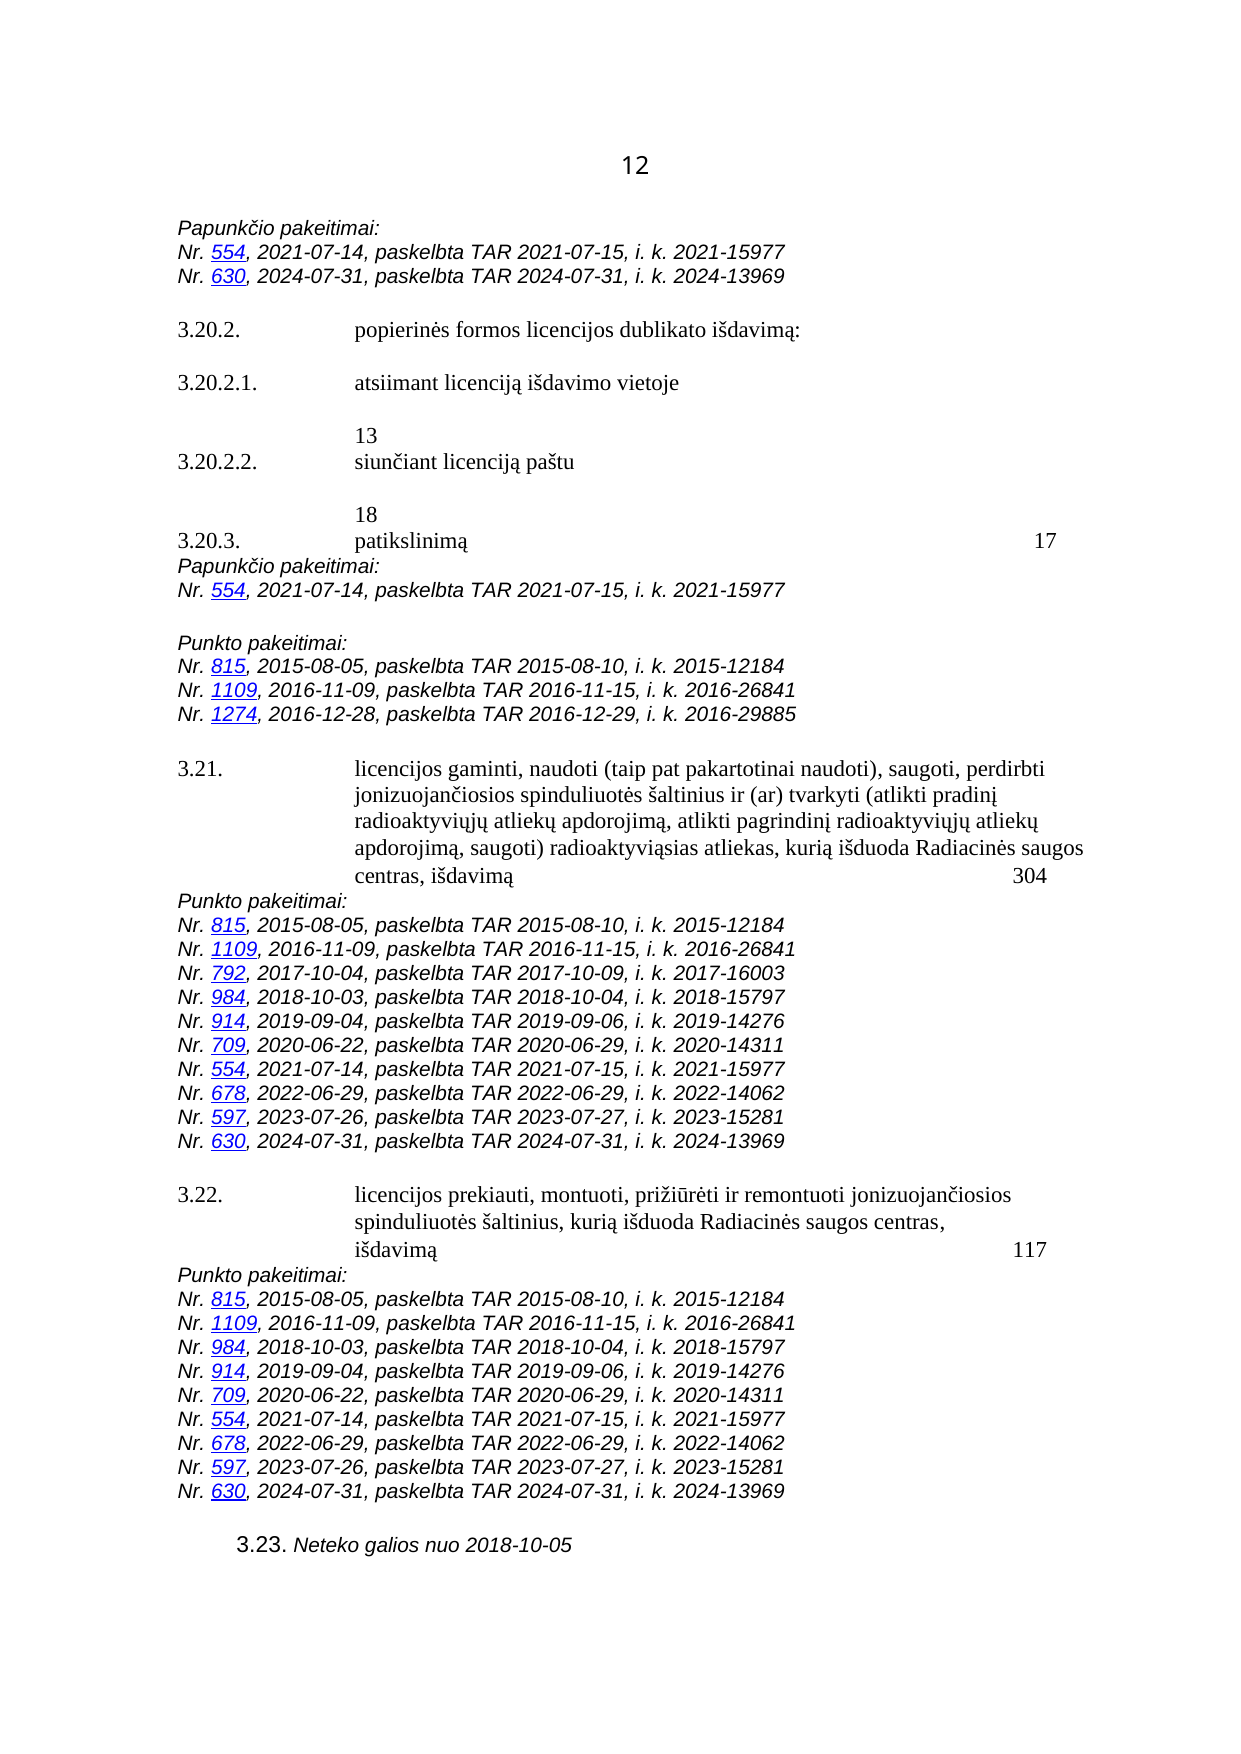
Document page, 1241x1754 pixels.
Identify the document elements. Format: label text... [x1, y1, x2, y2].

text Papunkčio pakeitimai: [177, 554, 1092, 578]
text Nr. 554, 2021-07-14, paskelbta TAR 2021-07-15, i. k. 2021-15977 [177, 1407, 1092, 1431]
text Nr. 984, 2018-10-03, paskelbta TAR 2018-10-04, i. k. 2018-15797 [177, 985, 1092, 1009]
text Nr. 678, 2022-06-29, paskelbta TAR 2022-06-29, i. k. 2022-14062 [177, 1081, 1092, 1105]
text Nr. 815, 2015-08-05, paskelbta TAR 2015-08-10, i. k. 2015-12184 [177, 654, 1092, 678]
text Nr. 1109, 2016-11-09, paskelbta TAR 2016-11-15, i. k. 2016-26841 [177, 937, 1092, 961]
text Nr. 815, 2015-08-05, paskelbta TAR 2015-08-10, i. k. 2015-12184 [177, 913, 1092, 937]
text Nr. 1274, 2016-12-28, paskelbta TAR 2016-12-29, i. k. 2016-29885 [177, 702, 1092, 726]
text Nr. 597, 2023-07-26, paskelbta TAR 2023-07-27, i. k. 2023-15281 [177, 1105, 1092, 1129]
text Nr. 630, 2024-07-31, paskelbta TAR 2024-07-31, i. k. 2024-13969 [177, 1129, 1092, 1153]
text Nr. 1109, 2016-11-09, paskelbta TAR 2016-11-15, i. k. 2016-26841 [177, 678, 1092, 702]
text 3.20.2. popierinės formos licencijos dublikato išdavimą: [177, 316, 945, 369]
text Nr. 815, 2015-08-05, paskelbta TAR 2015-08-10, i. k. 2015-12184 [177, 1287, 1092, 1311]
text Punkto pakeitimai: [177, 889, 1092, 913]
text 3.22. licencijos prekiauti, montuoti, prižiūrėti ir remontuoti jonizuojančiosios spinduliuotės šaltinius, kurią išduoda Radiacinės saugos centras, [177, 1181, 1092, 1234]
text Nr. 792, 2017-10-04, paskelbta TAR 2017-10-09, i. k. 2017-16003 [177, 961, 1092, 985]
text Papunkčio pakeitimai: [177, 216, 1092, 240]
text Nr. 709, 2020-06-22, paskelbta TAR 2020-06-29, i. k. 2020-14311 [177, 1033, 1092, 1057]
text 3.20.2.1. atsiimant licenciją išdavimo vietoje 13 [177, 369, 945, 448]
text Nr. 554, 2021-07-14, paskelbta TAR 2021-07-15, i. k. 2021-15977 [177, 1057, 1092, 1081]
text Nr. 630, 2024-07-31, paskelbta TAR 2024-07-31, i. k. 2024-13969 [177, 264, 1092, 288]
text Nr. 1109, 2016-11-09, paskelbta TAR 2016-11-15, i. k. 2016-26841 [177, 1311, 1092, 1335]
text Punkto pakeitimai: [177, 1263, 1092, 1287]
text Nr. 984, 2018-10-03, paskelbta TAR 2018-10-04, i. k. 2018-15797 [177, 1335, 1092, 1359]
text 3.21. licencijos gaminti, naudoti (taip pat pakartotinai naudoti), saugoti, perdirbti jonizuojančiosios spinduliuotės šaltinius ir (ar) tvarkyti (atlikti pradinį radioaktyviųjų atliekų apdorojimą, atlikti pagrindinį radioaktyviųjų atliekų apdorojimą, saugoti) radioaktyviąsias atliekas, kurią išduoda Radiacinės saugos centras, išdavimą 304 [177, 755, 1092, 889]
text Nr. 554, 2021-07-14, paskelbta TAR 2021-07-15, i. k. 2021-15977 [177, 578, 1092, 602]
text Nr. 597, 2023-07-26, paskelbta TAR 2023-07-27, i. k. 2023-15281 [177, 1454, 1092, 1478]
text Nr. 914, 2019-09-04, paskelbta TAR 2019-09-06, i. k. 2019-14276 [177, 1359, 1092, 1383]
text 3.20.3. patikslinimą 17 [177, 527, 1092, 554]
text išdavimą 117 [177, 1234, 1092, 1263]
text Nr. 630, 2024-07-31, paskelbta TAR 2024-07-31, i. k. 2024-13969 [177, 1478, 1092, 1502]
text Punkto pakeitimai: [177, 630, 1092, 654]
text 3.20.2.2. siunčiant licenciją paštu 18 [177, 448, 945, 527]
text 3.23. Neteko galios nuo 2018-10-05 [177, 1531, 1092, 1557]
text Nr. 914, 2019-09-04, paskelbta TAR 2019-09-06, i. k. 2019-14276 [177, 1009, 1092, 1033]
text Nr. 678, 2022-06-29, paskelbta TAR 2022-06-29, i. k. 2022-14062 [177, 1431, 1092, 1454]
text Nr. 709, 2020-06-22, paskelbta TAR 2020-06-29, i. k. 2020-14311 [177, 1383, 1092, 1407]
text Nr. 554, 2021-07-14, paskelbta TAR 2021-07-15, i. k. 2021-15977 [177, 240, 1092, 264]
